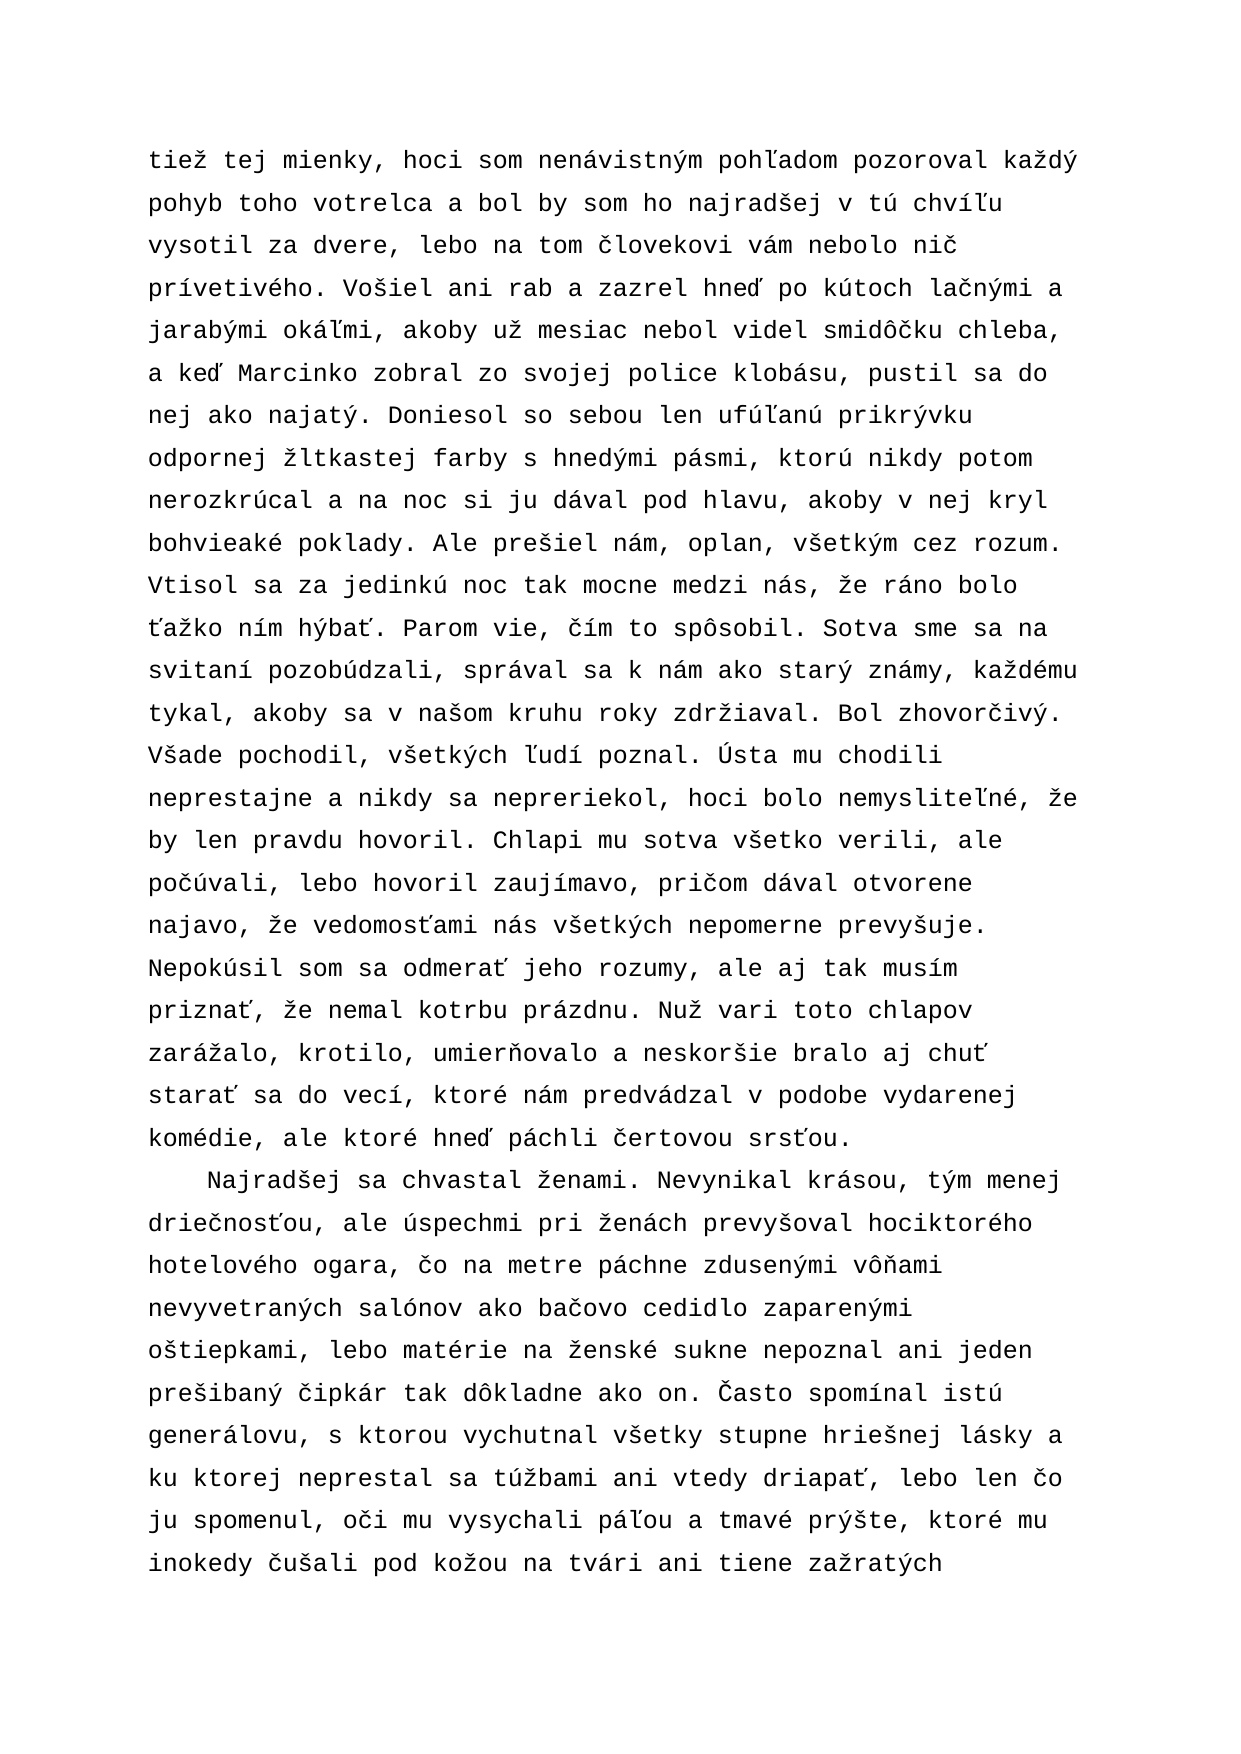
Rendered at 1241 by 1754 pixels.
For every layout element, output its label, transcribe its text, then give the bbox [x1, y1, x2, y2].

text Najradšej sa chvastal ženami. Nevynikal krásou, tým menej driečnosťou, ale úspechmi pri ženách prevyšoval hociktorého hotelového ogara, čo na metre páchne zdusenými vôňami nevyvetraných salónov ako bačovo cedidlo zaparenými oštiepkami, lebo matérie na ženské sukne nepoznal ani jeden prešibaný čipkár tak dôkladne ako on. Často spomínal istú generálovu, s ktorou vychutnal všetky stupne hriešnej lásky a ku ktorej neprestal sa túžbami ani vtedy driapať, lebo len čo ju spomenul, oči mu vysychali páľou a tmavé prýšte, ktoré mu inokedy čušali pod kožou na tvári ani tiene zažratých [148, 1168, 1092, 1578]
text tiež tej mienky, hoci som nenávistným pohľadom pozoroval každý pohyb toho votrelca a bol by som ho najradšej v tú chvíľu vysotil za dvere, lebo na tom človekovi vám nebolo nič prívetivého. Vošiel ani rab a zazrel hneď po kútoch lačnými a jarabými okáľmi, akoby už mesiac nebol videl smidôčku chleba, a keď Marcinko zobral zo svojej police klobásu, pustil sa do nej ako najatý. Doniesol so sebou len ufúľanú prikrývku odpornej žltkastej farby s hnedými pásmi, ktorú nikdy potom nerozkrúcal a na noc si ju dával pod hlavu, akoby v nej kryl bohvieaké poklady. Ale prešiel nám, oplan, všetkým cez rozum. Vtisol sa za jedinkú noc tak mocne medzi nás, že ráno bolo ťažko ním hýbať. Parom vie, čím to spôsobil. Sotva sme sa na svitaní pozobúdzali, správal sa k nám ako starý známy, každému tykal, akoby sa v našom kruhu roky zdržiaval. Bol zhovorčivý. Všade pochodil, všetkých ľudí poznal. Ústa mu chodili neprestajne a nikdy sa nepreriekol, hoci bolo nemysliteľné, že by len pravdu hovoril. Chlapi mu sotva všetko verili, ale počúvali, lebo hovoril zaujímavo, pričom dával otvorene najavo, že vedomosťami nás všetkých nepomerne prevyšuje. Nepokúsil som sa odmerať jeho rozumy, ale aj tak musím priznať, že nemal kotrbu prázdnu. Nuž vari toto chlapov zarážalo, krotilo, umierňovalo a neskoršie bralo aj chuť starať sa do vecí, ktoré nám predvádzal v podobe vydarenej komédie, ale ktoré hneď páchli čertovou srsťou. [148, 148, 1092, 1153]
